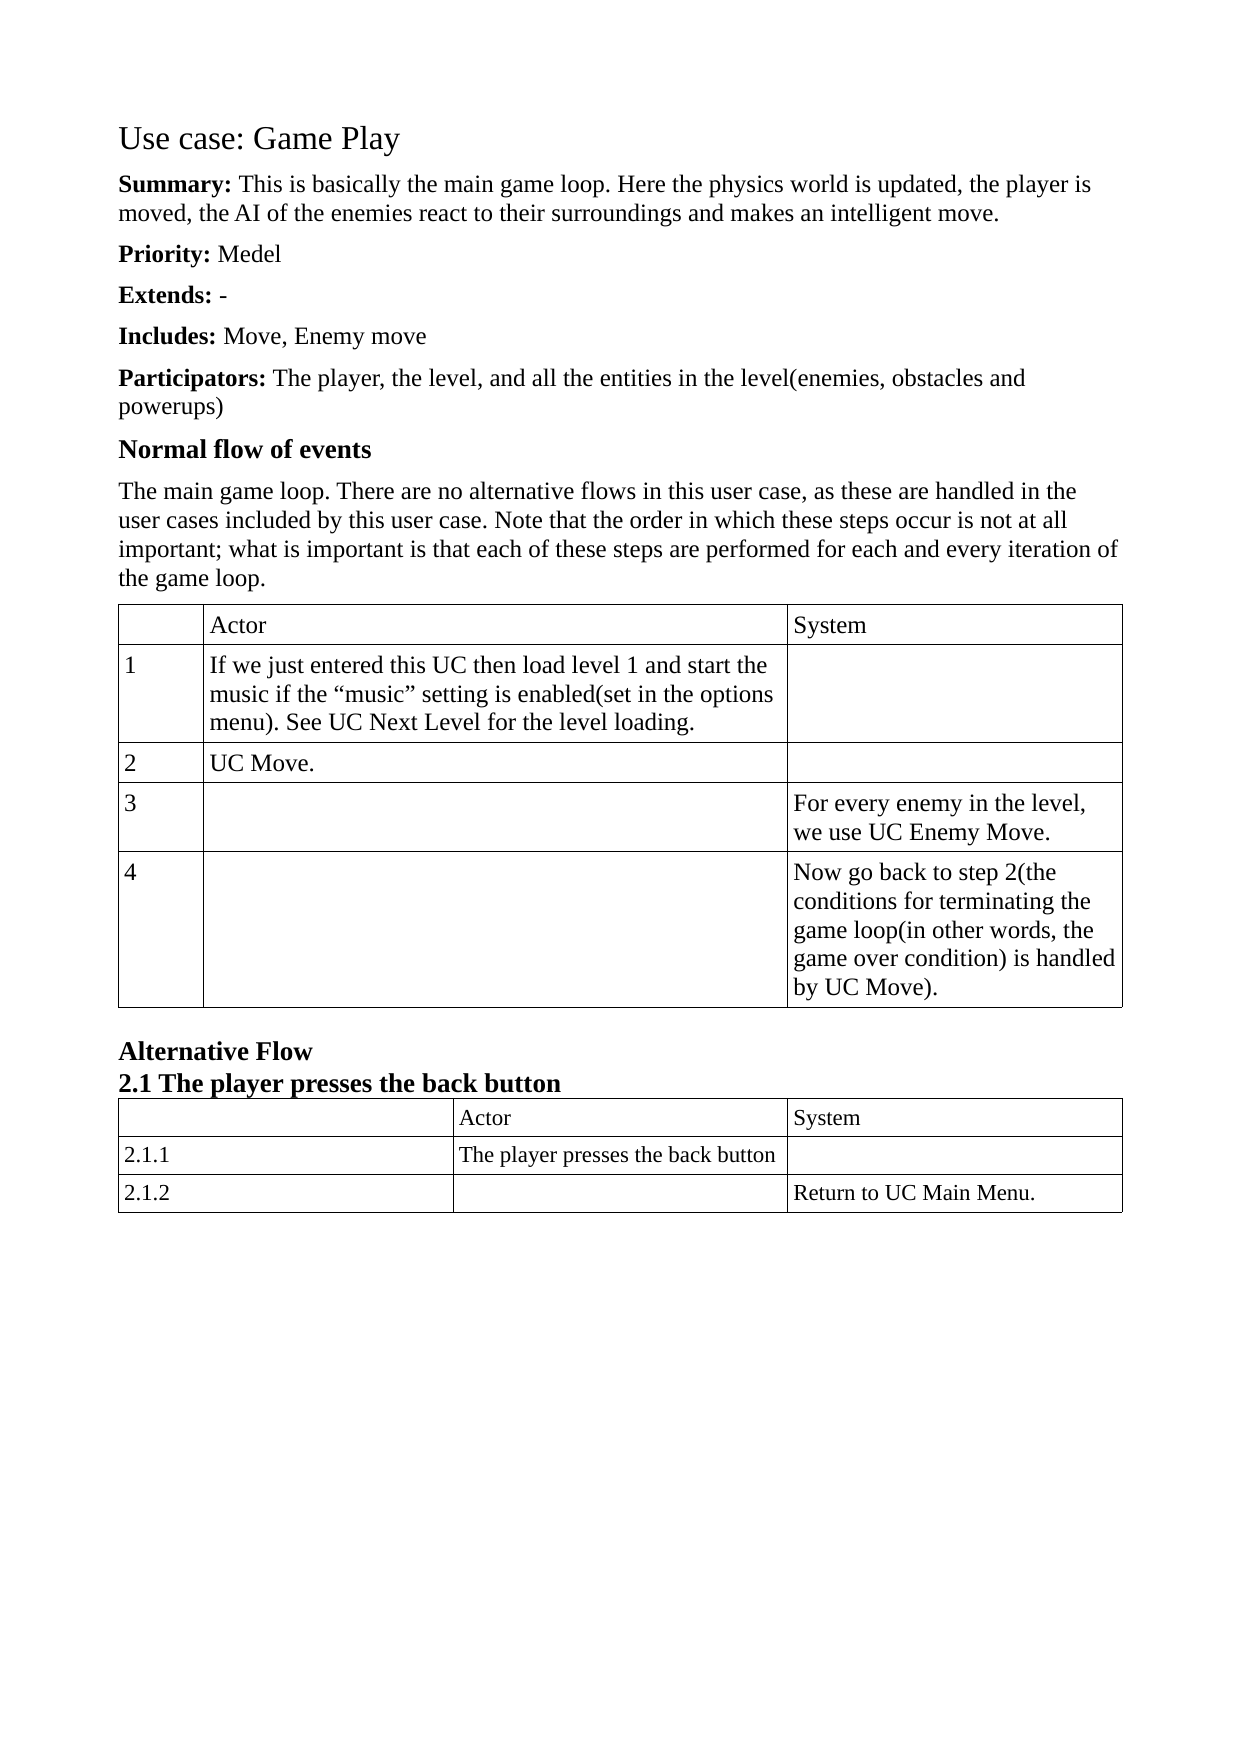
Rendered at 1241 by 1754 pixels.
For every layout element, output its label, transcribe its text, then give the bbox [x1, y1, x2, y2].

table_cell [788, 645, 1122, 742]
table_header Actor [204, 605, 787, 644]
text Summary: This is basically the main game loop. Here the physics world is updated, the player is moved, the AI of the enemies react to their surroundings and makes an intelligent move. [118, 169, 1122, 226]
table_cell [788, 1137, 1122, 1174]
text The main game loop. There are no alternative flows in this user case, as these are handled in the user cases included by this user case. Note that the order in which these steps occur is not at all important; what is important is that each of these steps are performed for each and every iteration of the game loop. [118, 476, 1122, 591]
table_cell The player presses the back button [454, 1137, 787, 1174]
table_header System [788, 605, 1122, 644]
table_cell 4 [119, 852, 203, 1007]
table_cell [788, 743, 1122, 782]
table_header [119, 605, 203, 644]
table_header Actor [454, 1099, 787, 1136]
table_header [119, 1099, 453, 1136]
text Includes: Move, Enemy move [118, 321, 1122, 350]
table_cell If we just entered this UC then load level 1 and start the music if the “music” setting is enabled(set in the options menu). See UC Next Level for the level loading. [204, 645, 787, 742]
table_cell 2.1.2 [119, 1175, 453, 1212]
table_cell 2 [119, 743, 203, 782]
table_cell [454, 1175, 787, 1212]
text 2.1 The player presses the back button [118, 1067, 1122, 1098]
table_cell Return to UC Main Menu. [788, 1175, 1122, 1212]
text Priority: Medel [118, 239, 1122, 268]
table_cell For every enemy in the level, we use UC Enemy Move. [788, 783, 1122, 851]
table_cell 3 [119, 783, 203, 851]
table_cell 2.1.1 [119, 1137, 453, 1174]
table_cell Now go back to step 2(the conditions for terminating the game loop(in other words, the game over condition) is handled by UC Move). [788, 852, 1122, 1007]
table_cell UC Move. [204, 743, 787, 782]
text Use case: Game Play [118, 118, 1122, 156]
table_cell [204, 852, 787, 1007]
text Alternative Flow [118, 1036, 1122, 1067]
table_cell [204, 783, 787, 851]
table_cell 1 [119, 645, 203, 742]
text Normal flow of events [118, 433, 1122, 464]
text Extends: - [118, 280, 1122, 309]
text Participators: The player, the level, and all the entities in the level(enemies, obstacles and powerups) [118, 363, 1122, 420]
table_header System [788, 1099, 1122, 1136]
